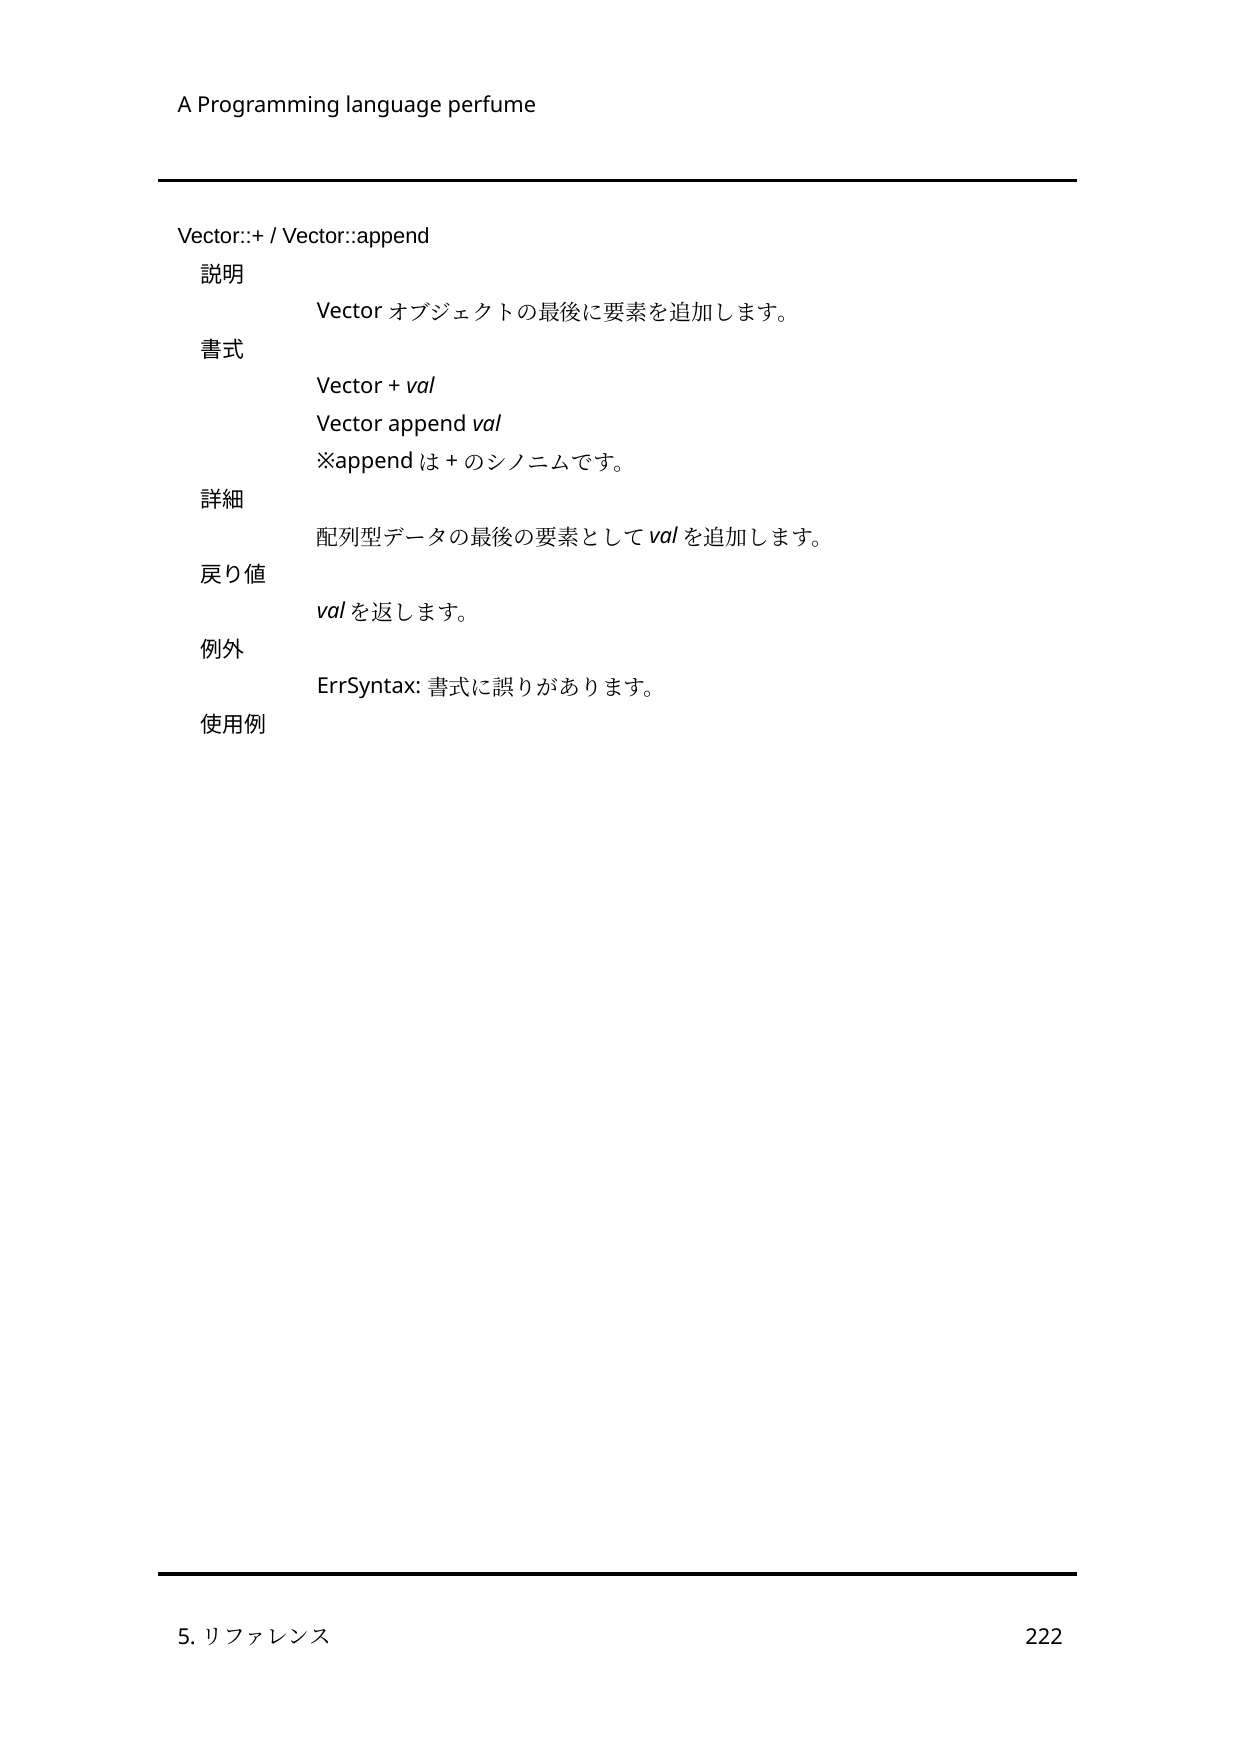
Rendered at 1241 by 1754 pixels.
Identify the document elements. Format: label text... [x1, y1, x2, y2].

subtitle Vector::+ / Vector::append [177, 217, 1063, 254]
table_cell ErrSyntax: 書式に誤りがあります。 [317, 629, 1063, 704]
table_header 説明 [200, 254, 317, 329]
table_header Vectorオブジェクトの最後に要素を追加します。 [317, 254, 1063, 329]
table_cell Vector + val Vector append val ※appendは + のシノニムです。 [317, 329, 1063, 479]
table_cell 詳細 [200, 479, 317, 554]
table_cell 例外 [200, 629, 317, 704]
table_cell [317, 704, 1063, 779]
table_cell 書式 [200, 329, 317, 479]
table_cell valを返します。 [317, 554, 1063, 629]
table_cell 使用例 [200, 704, 317, 779]
table_cell 戻り値 [200, 554, 317, 629]
table_cell 配列型データの最後の要素としてvalを追加します。 [317, 479, 1063, 554]
